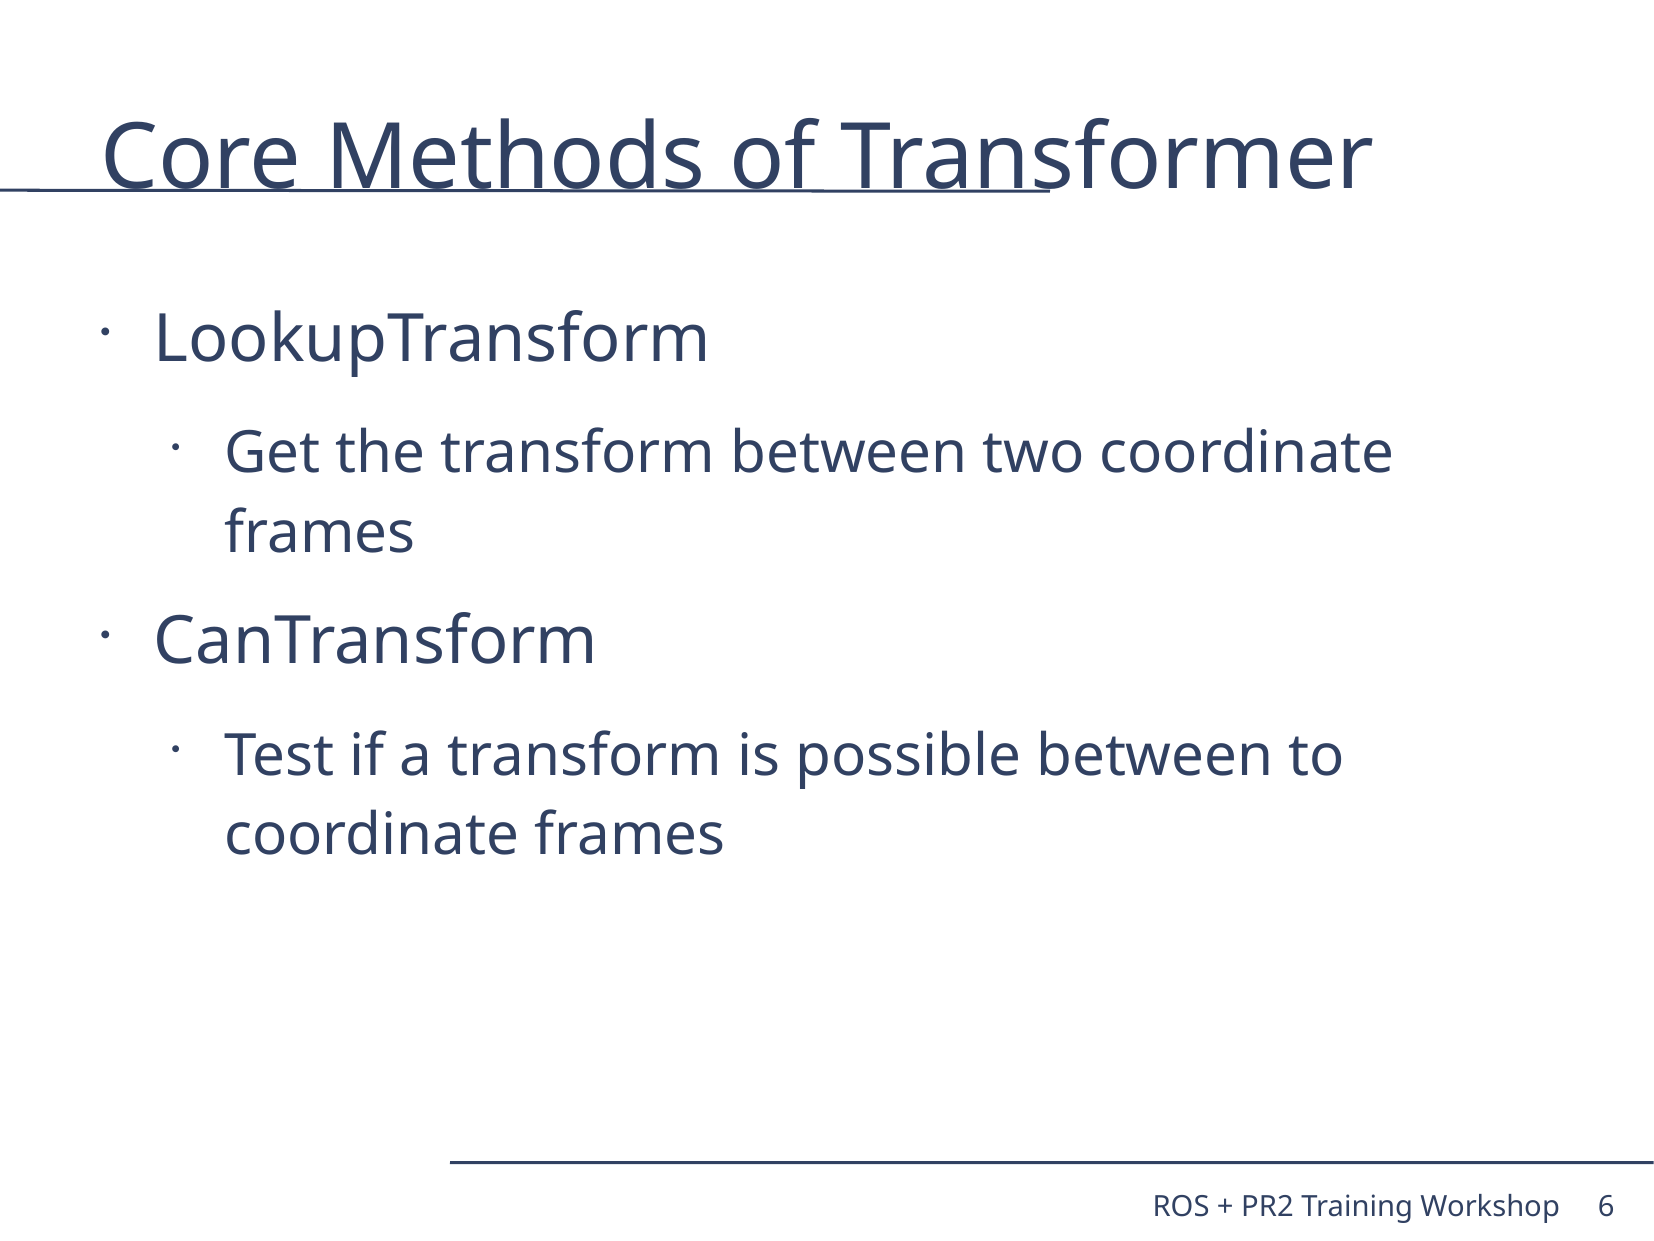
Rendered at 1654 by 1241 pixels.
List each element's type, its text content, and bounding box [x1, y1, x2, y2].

list LookupTransform Get the transform between two coordinate frames CanTransform Test if a transform is possible between to coordinate frames [82, 290, 1571, 1109]
title Core Methods of Transformer [82, 56, 1571, 250]
